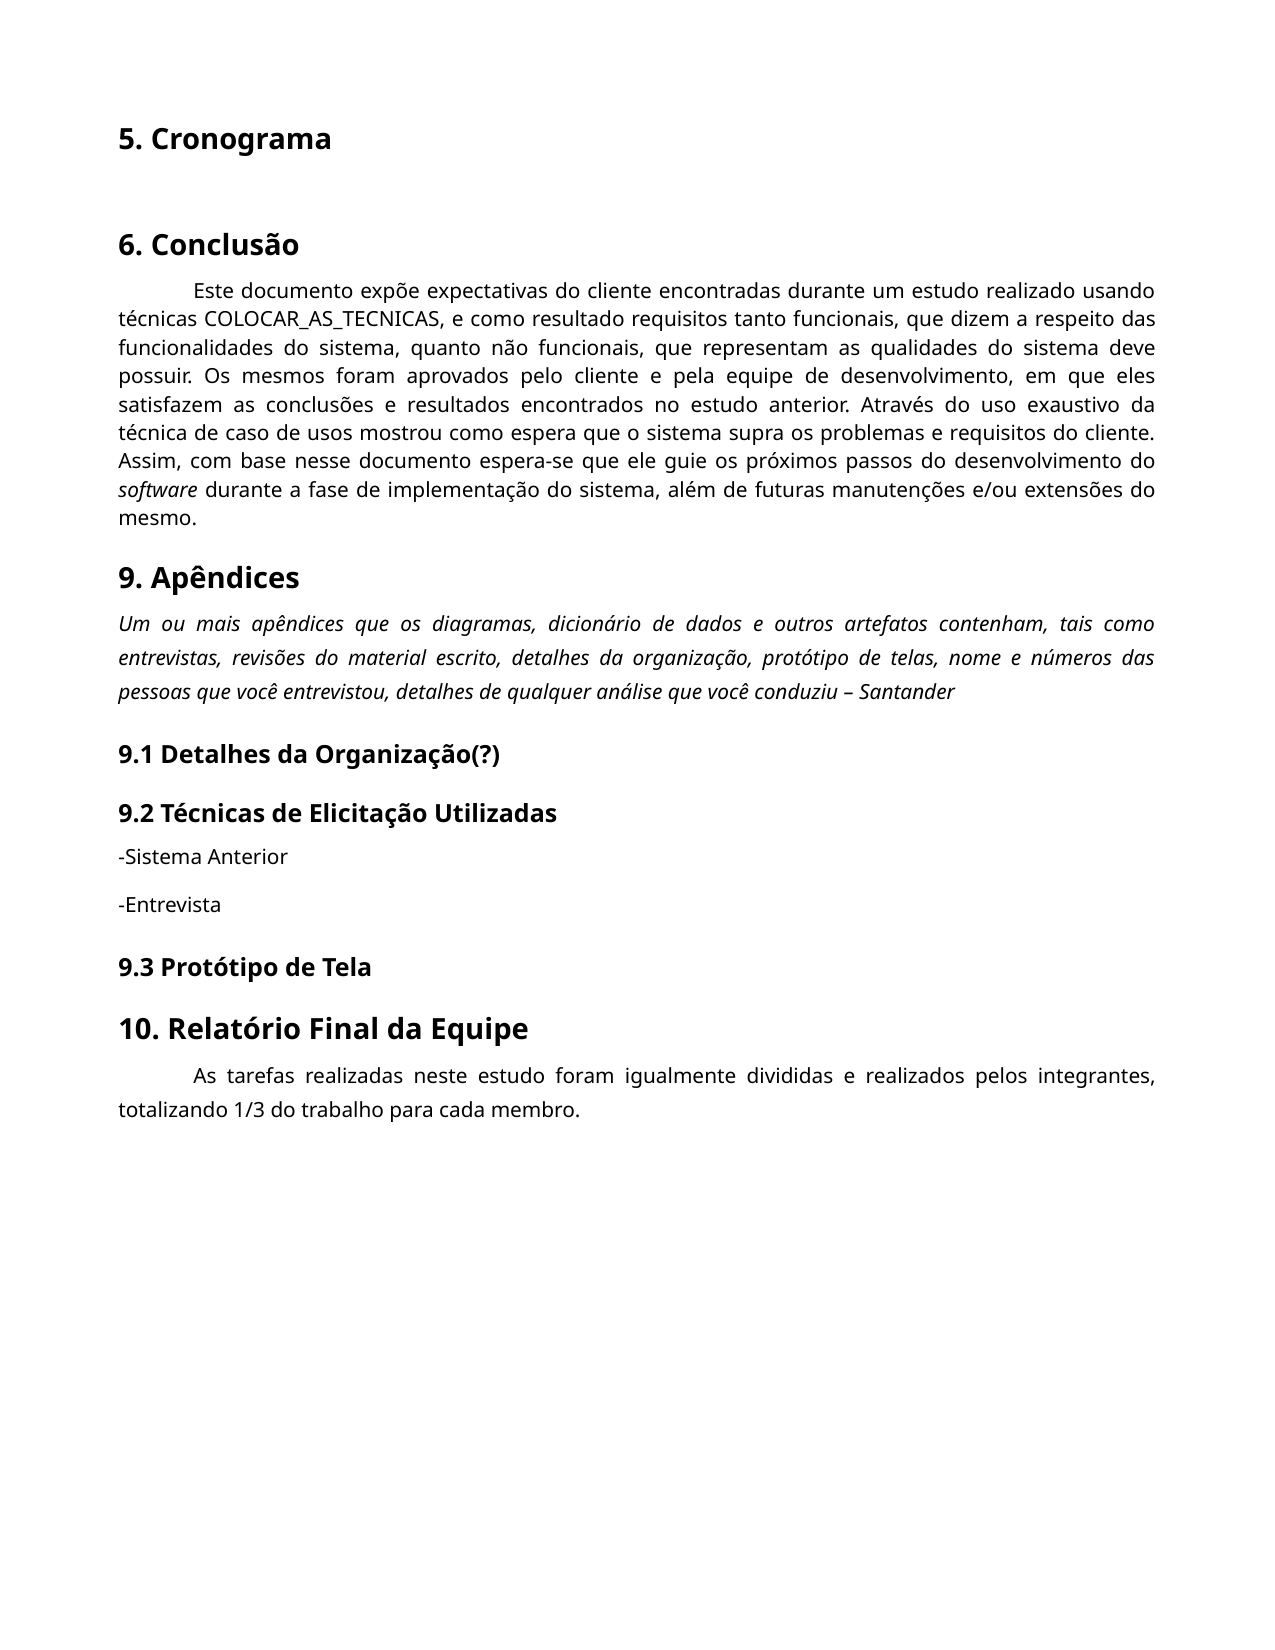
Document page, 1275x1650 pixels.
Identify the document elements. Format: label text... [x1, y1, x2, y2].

title 9. Apêndices [118, 557, 1157, 597]
text Um ou mais apêndices que os diagramas, dicionário de dados e outros artefatos contenham, tais como entrevistas, revisões do material escrito, detalhes da organização, protótipo de telas, nome e números das pessoas que você entrevistou, detalhes de qualquer análise que você conduziu – Santander [118, 609, 1157, 706]
title 5. Cronograma [118, 118, 1157, 158]
title 9.2 Técnicas de Elicitação Utilizadas [118, 795, 1157, 829]
text -Entrevista [118, 891, 1157, 919]
title 10. Relatório Final da Equipe [118, 1009, 1157, 1048]
text As tarefas realizadas neste estudo foram igualmente divididas e realizados pelos integrantes, totalizando 1/3 do trabalho para cada membro. [118, 1061, 1157, 1123]
title 9.3 Protótipo de Tela [118, 949, 1157, 984]
title 6. Conclusão [118, 224, 1157, 263]
title 9.1 Detalhes da Organização(?) [118, 736, 1157, 770]
text -Sistema Anterior [118, 842, 1157, 870]
text Este documento expõe expectativas do cliente encontradas durante um estudo realizado usando técnicas COLOCAR_AS_TECNICAS, e como resultado requisitos tanto funcionais, que dizem a respeito das funcionalidades do sistema, quanto não funcionais, que representam as qualidades do sistema deve possuir. Os mesmos foram aprovados pelo cliente e pela equipe de desenvolvimento, em que eles satisfazem as conclusões e resultados encontrados no estudo anterior. Através do uso exaustivo da técnica de caso de usos mostrou como espera que o sistema supra os problemas e requisitos do cliente. Assim, com base nesse documento espera-se que ele guie os próximos passos do desenvolvimento do software durante a fase de implementação do sistema, além de futuras manutenções e/ou extensões do mesmo. [118, 276, 1157, 532]
